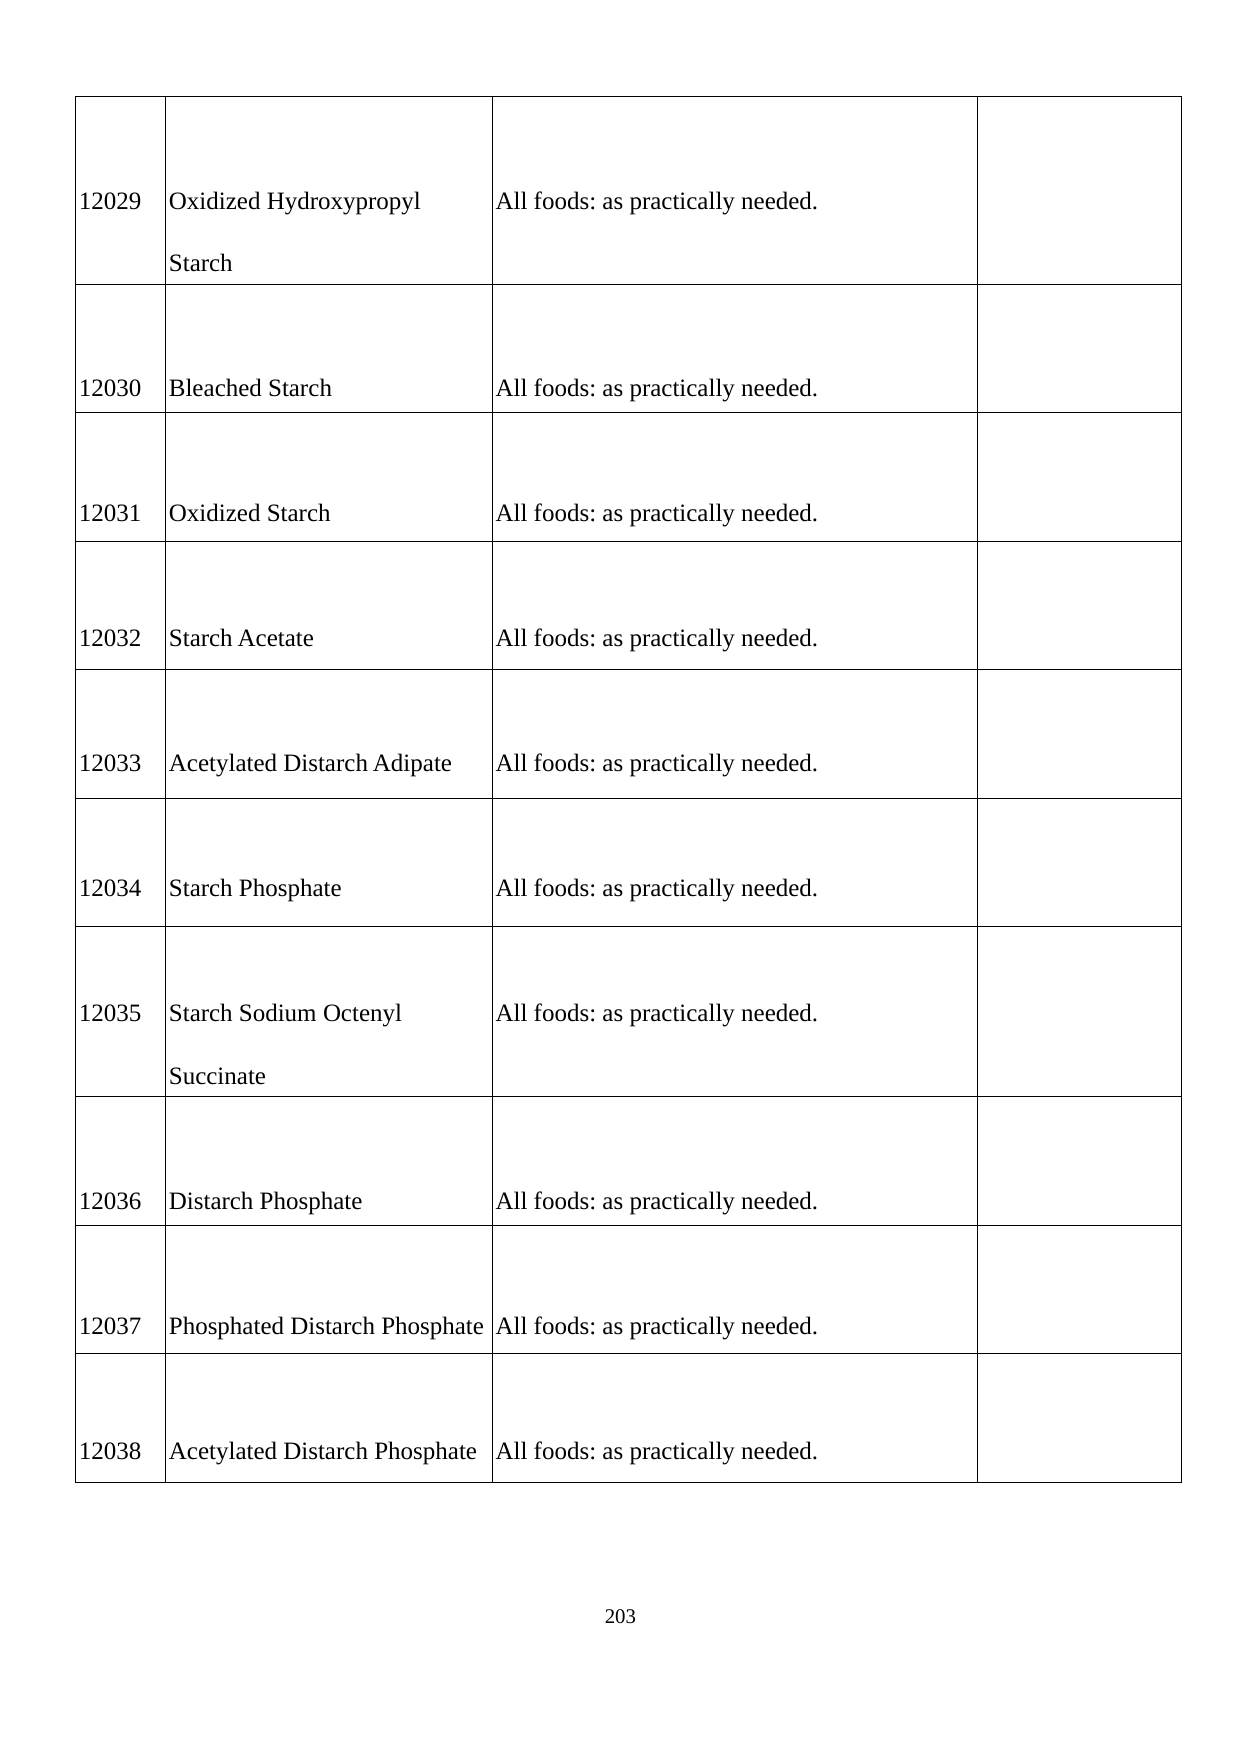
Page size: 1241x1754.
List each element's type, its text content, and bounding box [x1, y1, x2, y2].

table_cell All foods: as practically needed. [493, 1097, 977, 1225]
table_cell 12035 [76, 927, 165, 1096]
table_cell Acetylated Distarch Phosphate [166, 1354, 492, 1482]
table_cell 12033 [76, 670, 165, 797]
table_cell [978, 413, 1181, 541]
table_cell All foods: as practically needed. [493, 413, 977, 541]
table_cell [978, 97, 1181, 284]
table_cell Distarch Phosphate [166, 1097, 492, 1225]
table_cell [978, 799, 1181, 926]
table_cell [978, 1097, 1181, 1225]
table_cell Starch Phosphate [166, 799, 492, 926]
table_cell [978, 1226, 1181, 1353]
table_cell Acetylated Distarch Adipate [166, 670, 492, 797]
table_cell [978, 285, 1181, 412]
table_cell All foods: as practically needed. [493, 97, 977, 284]
table_cell [978, 927, 1181, 1096]
table_cell [978, 1354, 1181, 1482]
table_cell Starch Acetate [166, 542, 492, 669]
table_cell 12029 [76, 97, 165, 284]
table_cell 12037 [76, 1226, 165, 1353]
table_cell Starch Sodium Octenyl Succinate [166, 927, 492, 1096]
table_cell 12036 [76, 1097, 165, 1225]
table_cell Oxidized Hydroxypropyl Starch [166, 97, 492, 284]
table_cell All foods: as practically needed. [493, 542, 977, 669]
table_cell All foods: as practically needed. [493, 670, 977, 797]
table_cell All foods: as practically needed. [493, 799, 977, 926]
table_cell 12038 [76, 1354, 165, 1482]
table_cell Phosphated Distarch Phosphate [166, 1226, 492, 1353]
table_cell [978, 542, 1181, 669]
table_cell All foods: as practically needed. [493, 927, 977, 1096]
table_cell All foods: as practically needed. [493, 1354, 977, 1482]
table_cell 12032 [76, 542, 165, 669]
table_cell 12030 [76, 285, 165, 412]
table_cell 12031 [76, 413, 165, 541]
table_cell 12034 [76, 799, 165, 926]
table_cell All foods: as practically needed. [493, 285, 977, 412]
table_cell [978, 670, 1181, 797]
table_cell Oxidized Starch [166, 413, 492, 541]
table_cell Bleached Starch [166, 285, 492, 412]
table_cell All foods: as practically needed. [493, 1226, 977, 1353]
